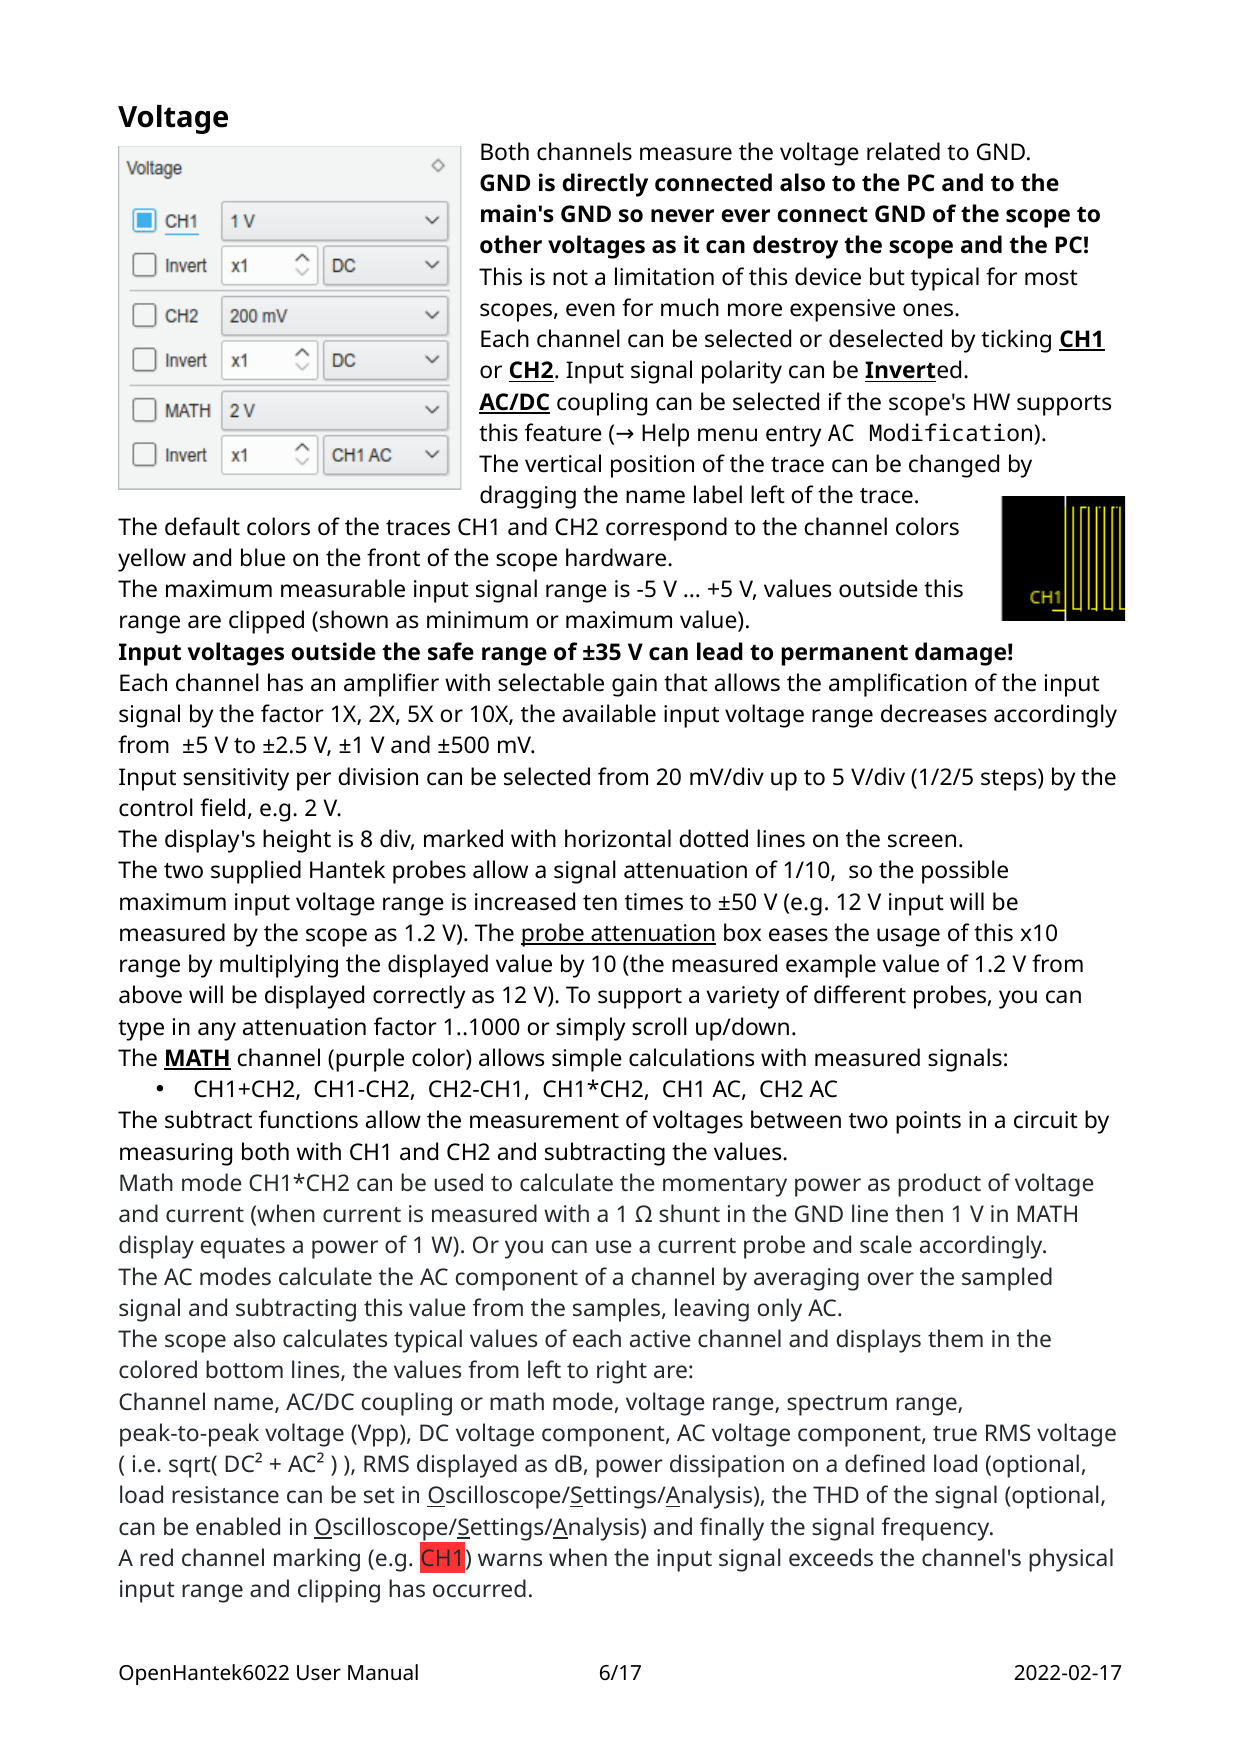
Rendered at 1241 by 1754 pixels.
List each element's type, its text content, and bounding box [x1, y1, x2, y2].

text Each channel can be selected or deselected by ticking CH1 or CH2. Input signal polarity can be Inverted. [462, 323, 1122, 386]
text Channel name, AC/DC coupling or math mode, voltage range, spectrum range, peak-to-peak voltage (Vpp), DC voltage component, AC voltage component, true RMS voltage ( i.e. sqrt( DC² + AC² ) ), RMS displayed as dB, power dissipation on a defined load (optional, load resistance can be set in Oscilloscope/Settings/Analysis), the THD of the signal (optional, can be enabled in Oscilloscope/Settings/Analysis) and finally the signal frequency. [118, 1386, 1122, 1542]
text A red channel marking (e.g. CH1) warns when the input signal exceeds the channel's physical input range and clipping has occurred. [118, 1542, 1122, 1604]
text The maximum measurable input signal range is -5 V … +5 V, values outside this range are clipped (shown as minimum or maximum value). [118, 573, 1122, 636]
text The scope also calculates typical values of each active channel and displays them in the colored bottom lines, the values from left to right are: [118, 1323, 1122, 1386]
text Input voltages outside the safe range of ±35 V can lead to permanent damage! [118, 636, 1122, 667]
text Both channels measure the voltage related to GND. [118, 136, 1122, 167]
text Input sensitivity per division can be selected from 20 mV/div up to 5 V/div (1/2/5 steps) by the control field, e.g. 2 V. [118, 761, 1122, 823]
text [1024, 511, 1122, 573]
list CH1+CH2, CH1-CH2, CH2-CH1, CH1*CH2, CH1 AC, CH2 AC [156, 1073, 1122, 1104]
text The default colors of the traces CH1 and CH2 correspond to the channel colors yellow and blue on the front of the scope hardware. [118, 511, 1000, 573]
text The MATH channel (purple color) allows simple calculations with measured signals: [118, 1042, 1122, 1073]
text This is not a limitation of this device but typical for most scopes, even for much more expensive ones. [462, 261, 1122, 323]
picture [1000, 496, 1024, 602]
text The display's height is 8 div, marked with horizontal dotted lines on the screen. [118, 823, 1122, 854]
text Each channel has an amplifier with selectable gain that allows the amplification of the input signal by the factor 1X, 2X, 5X or 10X, the available input voltage range decreases accordingly from ±5 V to ±2.5 V, ±1 V and ±500 mV. [118, 667, 1122, 761]
text The two supplied Hantek probes allow a signal attenuation of 1/10, so the possible maximum input voltage range is increased ten times to ±50 V (e.g. 12 V input will be measured by the scope as 1.2 V). The probe attenuation box eases the usage of this x10 range by multiplying the displayed value by 10 (the measured example value of 1.2 V from above will be displayed correctly as 12 V). To support a variety of different probes, you can type in any attenuation factor 1..1000 or simply scroll up/down. [118, 854, 1122, 1042]
subtitle Voltage [118, 96, 1122, 136]
picture [118, 146, 462, 490]
text The vertical position of the trace can be changed by dragging the name label left of the trace. [118, 448, 1122, 511]
text The AC modes calculate the AC component of a channel by averaging over the sampled signal and subtracting this value from the samples, leaving only AC. [118, 1261, 1122, 1323]
text GND is directly connected also to the PC and to the main's GND so never ever connect GND of the scope to other voltages as it can destroy the scope and the PC! [462, 167, 1122, 261]
text Math mode CH1*CH2 can be used to calculate the momentary power as product of voltage and current (when current is measured with a 1 Ω shunt in the GND line then 1 V in MATH display equates a power of 1 W). Or you can use a current probe and scale accordingly. [118, 1167, 1122, 1261]
text The subtract functions allow the measurement of voltages between two points in a circuit by measuring both with CH1 and CH2 and subtracting the values. [118, 1104, 1122, 1167]
text AC/DC coupling can be selected if the scope's HW supports this feature (→ Help menu entry AC Modification). [462, 386, 1122, 448]
